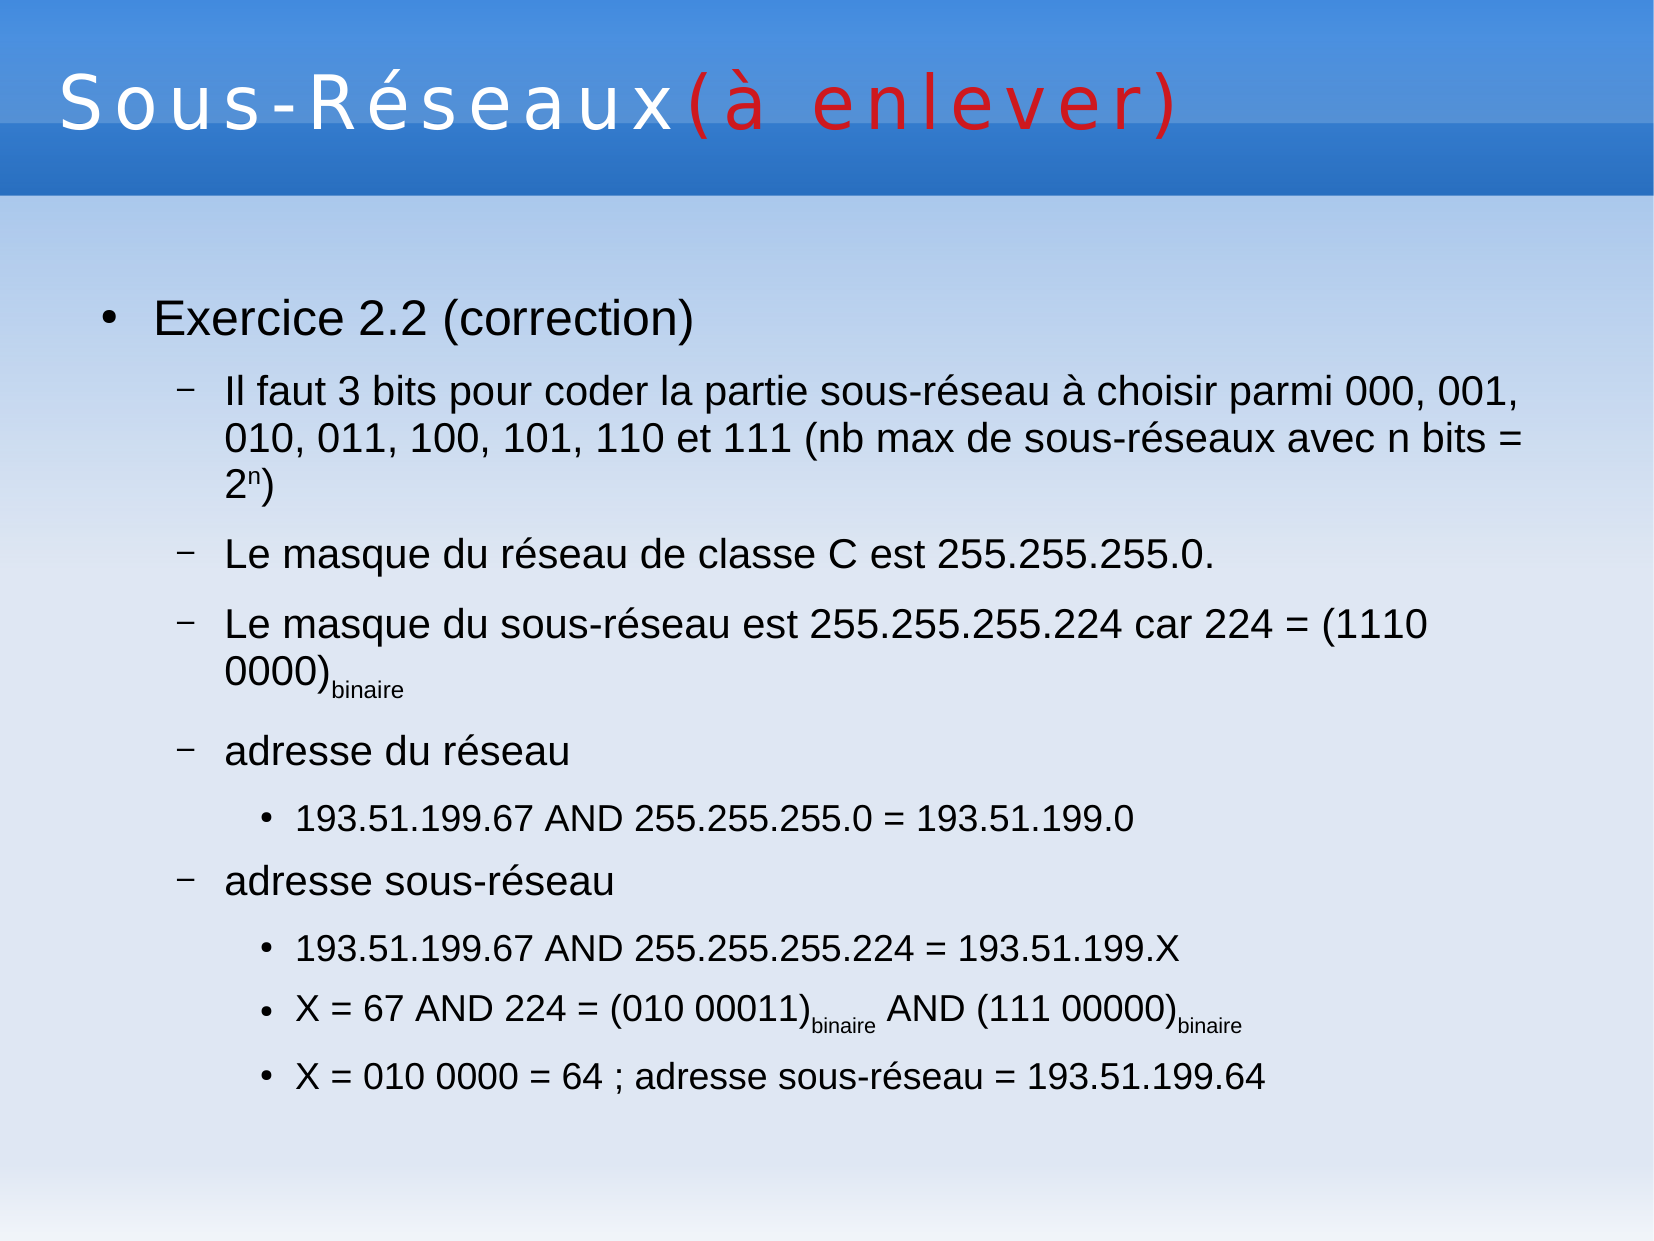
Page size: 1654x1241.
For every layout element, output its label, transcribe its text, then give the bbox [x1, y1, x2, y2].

picture [0, 0, 1654, 1241]
title Sous-Réseaux(à enlever) [59, 29, 1270, 178]
list Exercice 2.2 (correction) Il faut 3 bits pour coder la partie sous-réseau à choisir parmi 000, 001, 010, 011, 100, 101, 110 et 111 (nb max de sous-réseaux avec n bits = 2n) Le masque du réseau de classe C est 255.255.255.0. Le masque du sous-réseau est 255.255.255.224 car 224 = (1110 0000)binaire adresse du réseau 193.51.199.67 AND 255.255.255.0 = 193.51.199.0 adresse sous-réseau 193.51.199.67 AND 255.255.255.224 = 193.51.199.X X = 67 AND 224 = (010 00011)binaire AND (111 00000)binaire X = 010 0000 = 64 ; adresse sous-réseau = 193.51.199.64 [82, 290, 1571, 1103]
